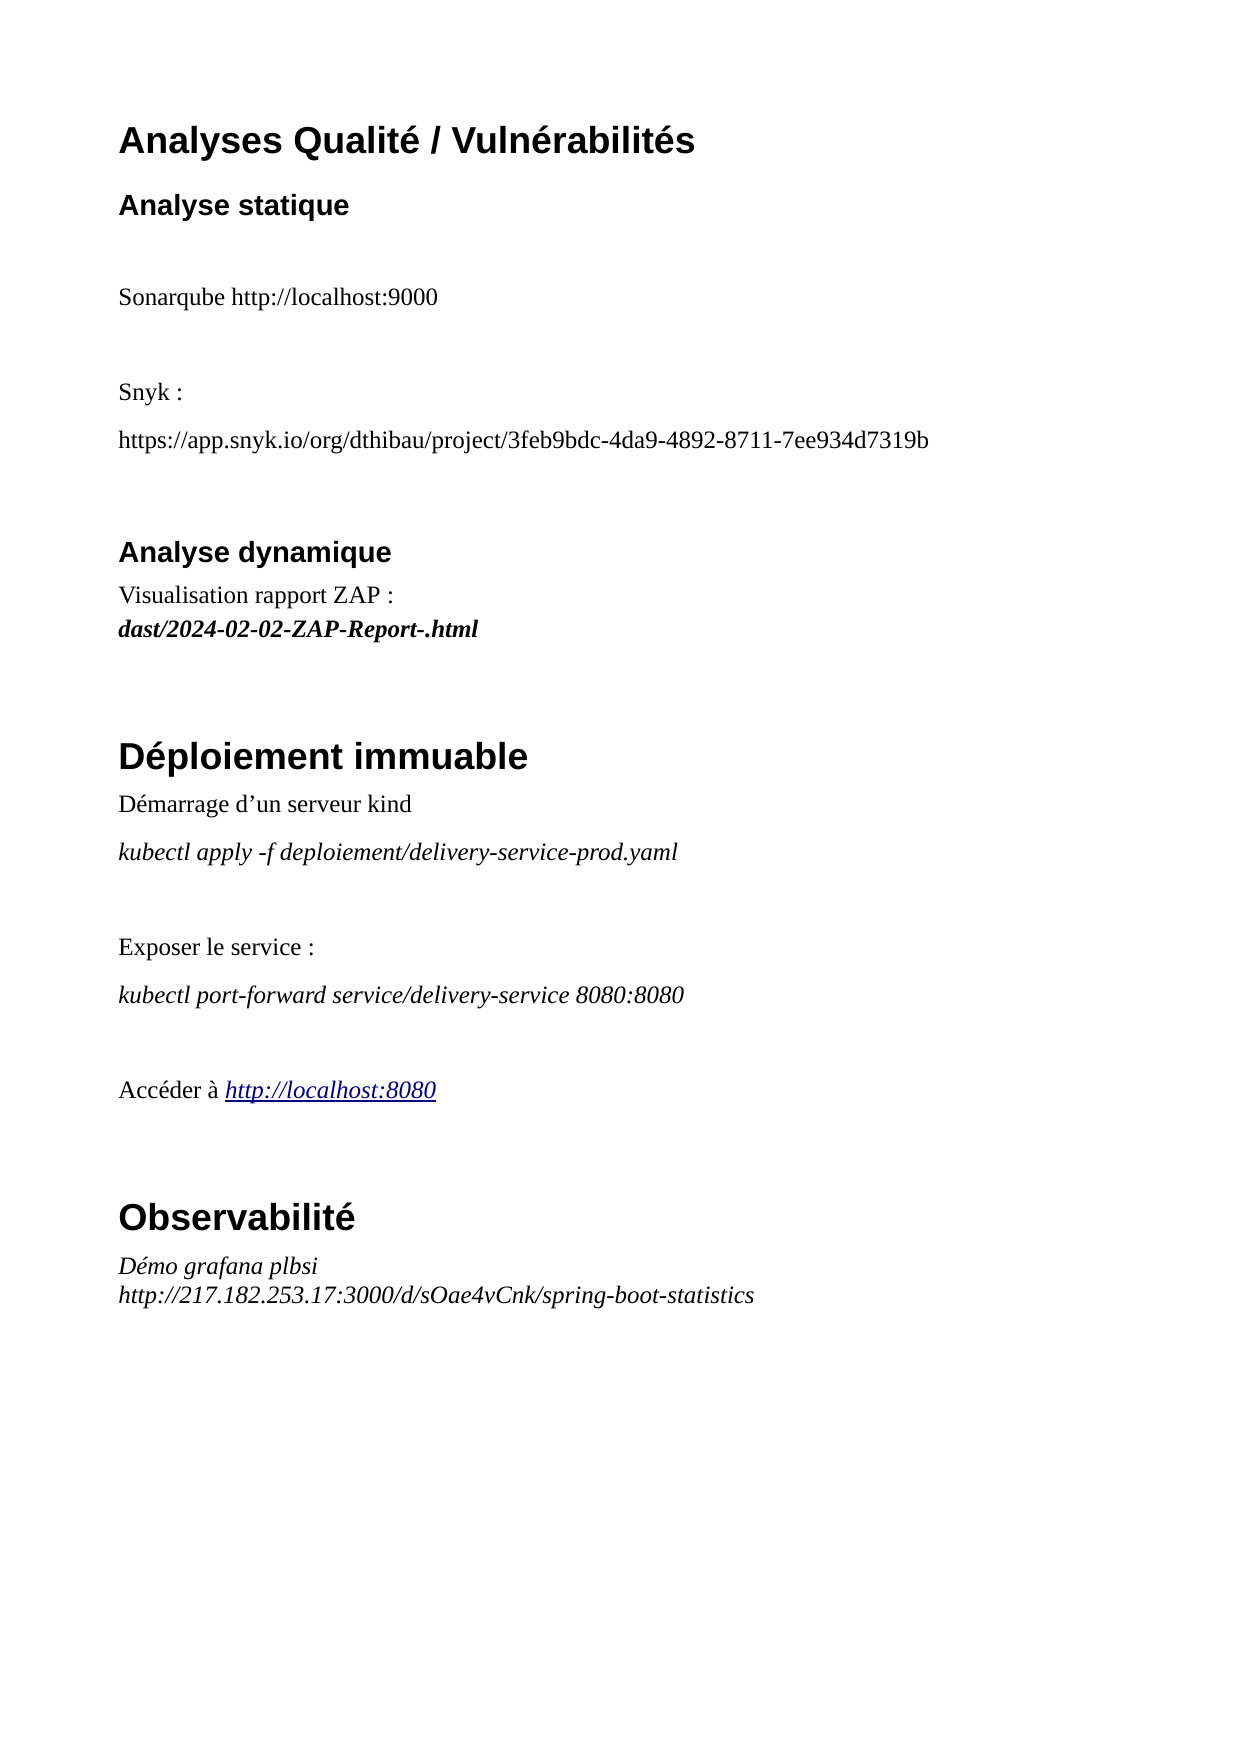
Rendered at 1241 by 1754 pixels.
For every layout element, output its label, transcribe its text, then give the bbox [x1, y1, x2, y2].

text https://app.snyk.io/org/dthibau/project/3feb9bdc-4da9-4892-8711-7ee934d7319b [118, 425, 1122, 453]
text Démo grafana plbsi http://217.182.253.17:3000/d/sOae4vCnk/spring-boot-statistics [118, 1251, 1122, 1308]
text Snyk : [118, 377, 1122, 406]
text Exposer le service : [118, 932, 1122, 961]
text Sonarqube http://localhost:9000 [118, 282, 1122, 311]
subtitle Analyse dynamique [118, 534, 1122, 568]
text Visualisation rapport ZAP : dast/2024-02-02-ZAP-Report-.html [118, 581, 1122, 642]
subtitle Observabilité [118, 1195, 1122, 1238]
text Démarrage d’un serveur kind [118, 789, 1122, 818]
text Accéder à http://localhost:8080 [118, 1075, 1122, 1104]
text kubectl port-forward service/delivery-service 8080:8080 [118, 980, 1122, 1009]
subtitle Déploiement immuable [118, 734, 1122, 777]
text kubectl apply -f deploiement/delivery-service-prod.yaml [118, 837, 1122, 866]
subtitle Analyses Qualité / Vulnérabilités [118, 118, 1122, 161]
subtitle Analyse statique [118, 188, 1122, 222]
